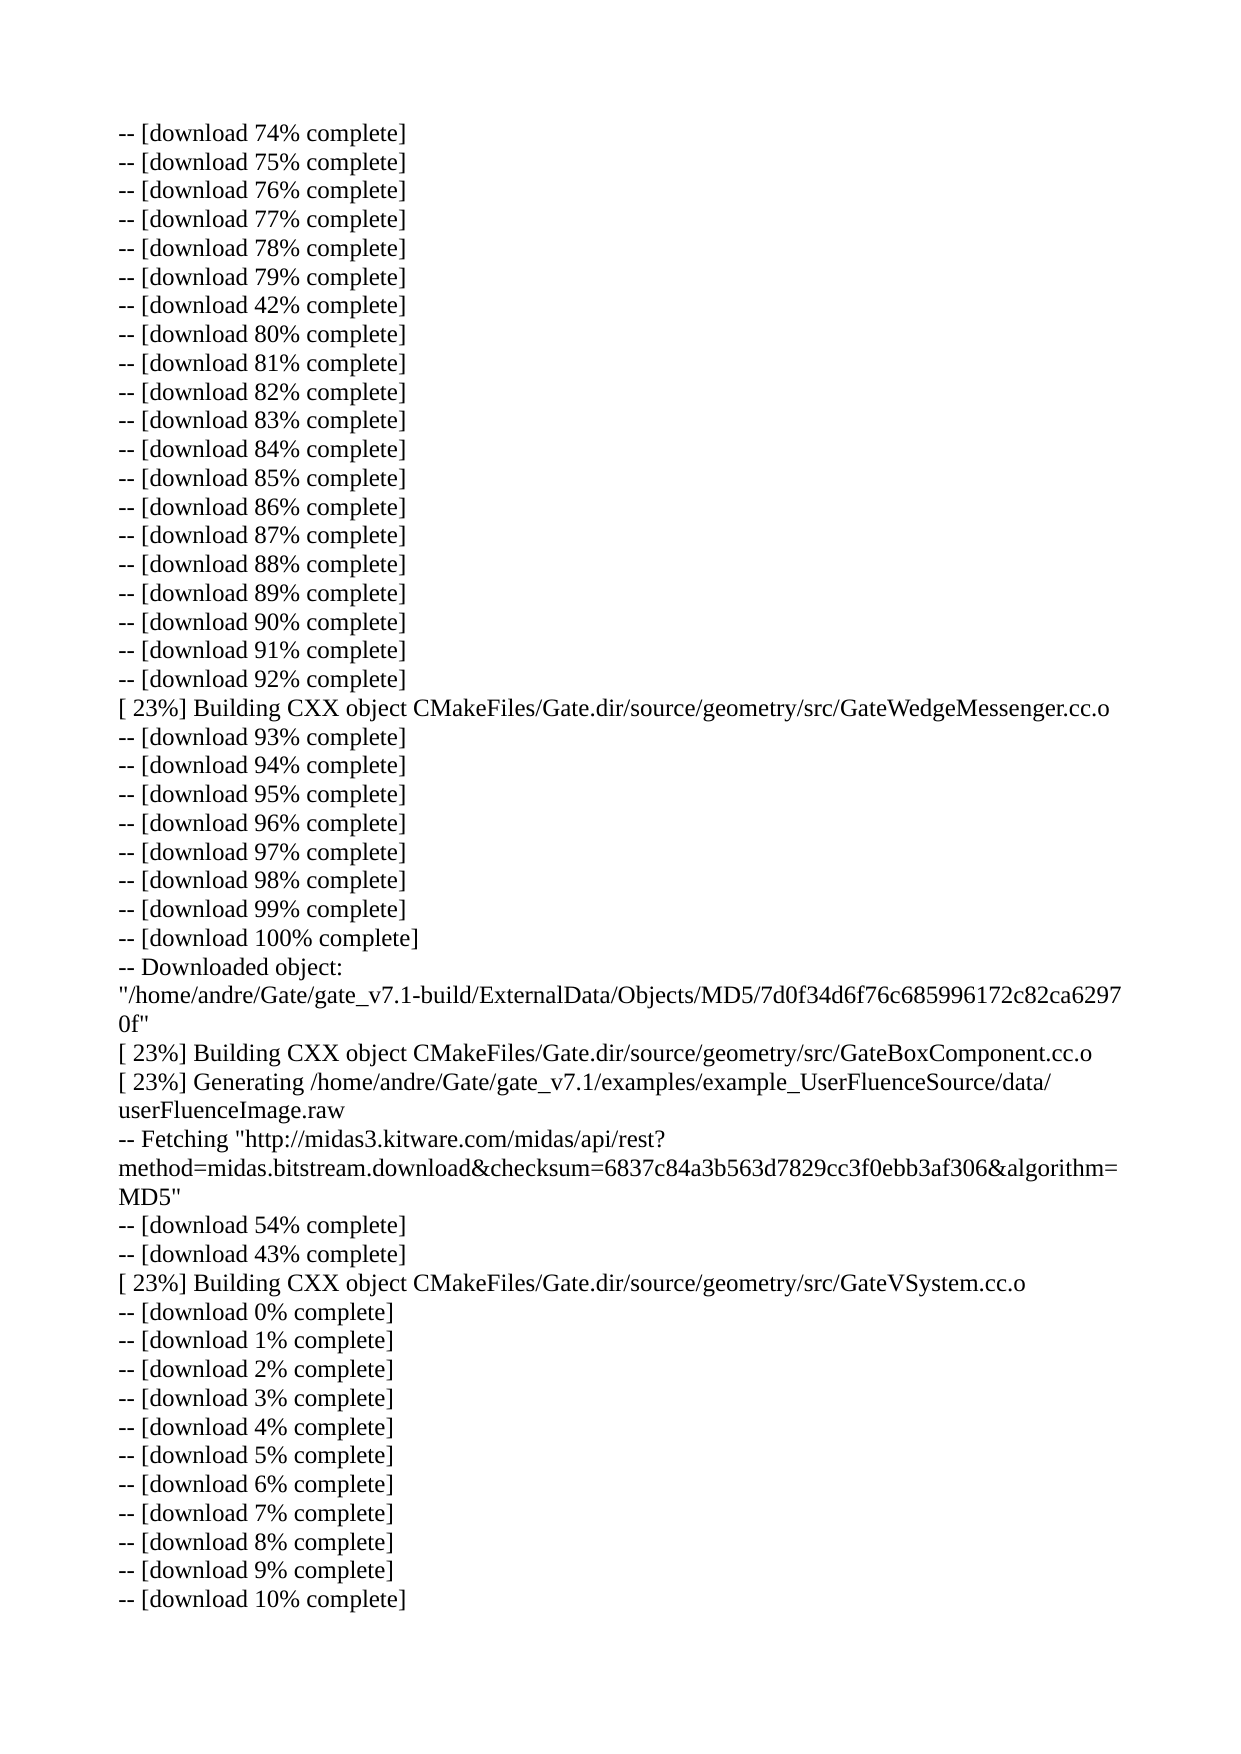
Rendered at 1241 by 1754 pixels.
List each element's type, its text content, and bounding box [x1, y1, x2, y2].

text -- [download 85% complete] [118, 463, 1122, 492]
text -- [download 80% complete] [118, 319, 1122, 348]
text -- [download 98% complete] [118, 866, 1122, 894]
text -- [download 92% complete] [118, 664, 1122, 693]
text -- [download 76% complete] [118, 176, 1122, 204]
text -- [download 88% complete] [118, 549, 1122, 578]
text -- [download 78% complete] [118, 233, 1122, 262]
text -- [download 87% complete] [118, 521, 1122, 549]
text -- [download 43% complete] [118, 1239, 1122, 1268]
text -- [download 81% complete] [118, 348, 1122, 377]
text -- [download 2% complete] [118, 1354, 1122, 1383]
text -- [download 9% complete] [118, 1556, 1122, 1584]
text -- [download 74% complete] [118, 118, 1122, 147]
text -- [download 93% complete] [118, 722, 1122, 751]
text -- [download 96% complete] [118, 808, 1122, 837]
text -- [download 8% complete] [118, 1527, 1122, 1556]
text -- [download 86% complete] [118, 492, 1122, 521]
text -- [download 89% complete] [118, 578, 1122, 607]
text -- [download 1% complete] [118, 1326, 1122, 1354]
text -- [download 83% complete] [118, 406, 1122, 434]
text -- [download 54% complete] [118, 1211, 1122, 1239]
text -- [download 95% complete] [118, 779, 1122, 808]
text -- [download 5% complete] [118, 1441, 1122, 1469]
text [ 23%] Building CXX object CMakeFiles/Gate.dir/source/geometry/src/GateWedgeMessenger.cc.o [118, 693, 1122, 722]
text -- [download 6% complete] [118, 1469, 1122, 1498]
text -- [download 4% complete] [118, 1412, 1122, 1441]
text [ 23%] Generating /home/andre/Gate/gate_v7.1/examples/example_UserFluenceSource/data/userFluenceImage.raw [118, 1067, 1122, 1124]
text -- [download 42% complete] [118, 291, 1122, 319]
text -- [download 84% complete] [118, 434, 1122, 463]
text -- Downloaded object: "/home/andre/Gate/gate_v7.1-build/ExternalData/Objects/MD5/7d0f34d6f76c685996172c82ca62970f" [118, 952, 1122, 1038]
text -- [download 90% complete] [118, 607, 1122, 636]
text -- [download 99% complete] [118, 894, 1122, 923]
text [ 23%] Building CXX object CMakeFiles/Gate.dir/source/geometry/src/GateVSystem.cc.o [118, 1268, 1122, 1297]
text -- [download 79% complete] [118, 262, 1122, 291]
text -- [download 91% complete] [118, 636, 1122, 664]
text -- [download 10% complete] [118, 1584, 1122, 1613]
text -- [download 94% complete] [118, 751, 1122, 779]
text -- [download 0% complete] [118, 1297, 1122, 1326]
text -- [download 77% complete] [118, 204, 1122, 233]
text -- [download 82% complete] [118, 377, 1122, 406]
text -- [download 97% complete] [118, 837, 1122, 866]
text [ 23%] Building CXX object CMakeFiles/Gate.dir/source/geometry/src/GateBoxComponent.cc.o [118, 1038, 1122, 1067]
text -- Fetching "http://midas3.kitware.com/midas/api/rest?method=midas.bitstream.download&checksum=6837c84a3b563d7829cc3f0ebb3af306&algorithm=MD5" [118, 1124, 1122, 1211]
text -- [download 100% complete] [118, 923, 1122, 952]
text -- [download 3% complete] [118, 1383, 1122, 1412]
text -- [download 75% complete] [118, 147, 1122, 176]
text -- [download 7% complete] [118, 1498, 1122, 1527]
